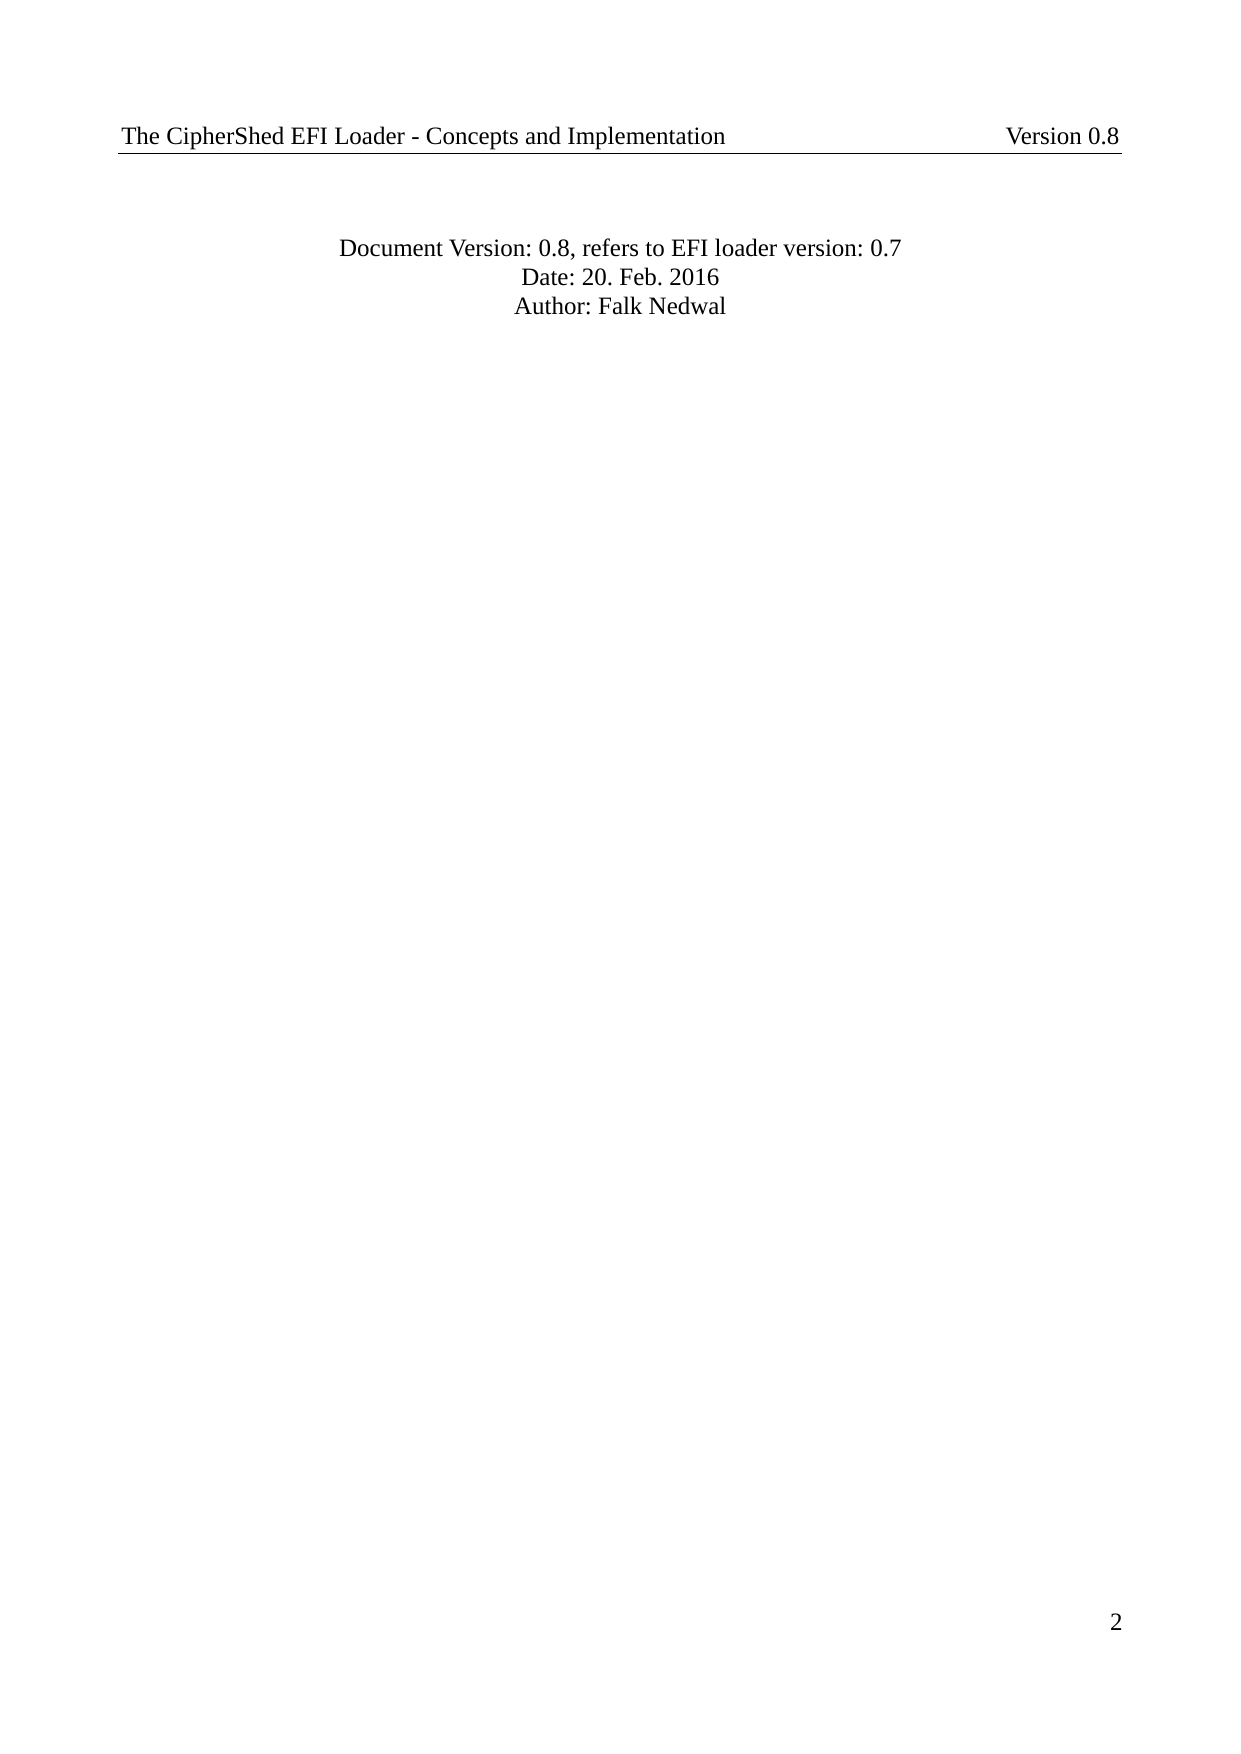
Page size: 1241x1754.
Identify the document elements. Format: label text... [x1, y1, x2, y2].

text Author: Falk Nedwal [118, 291, 1122, 319]
text Date: 20. Feb. 2016 [118, 262, 1122, 291]
text Document Version: 0.8, refers to EFI loader version: 0.7 [118, 233, 1122, 262]
